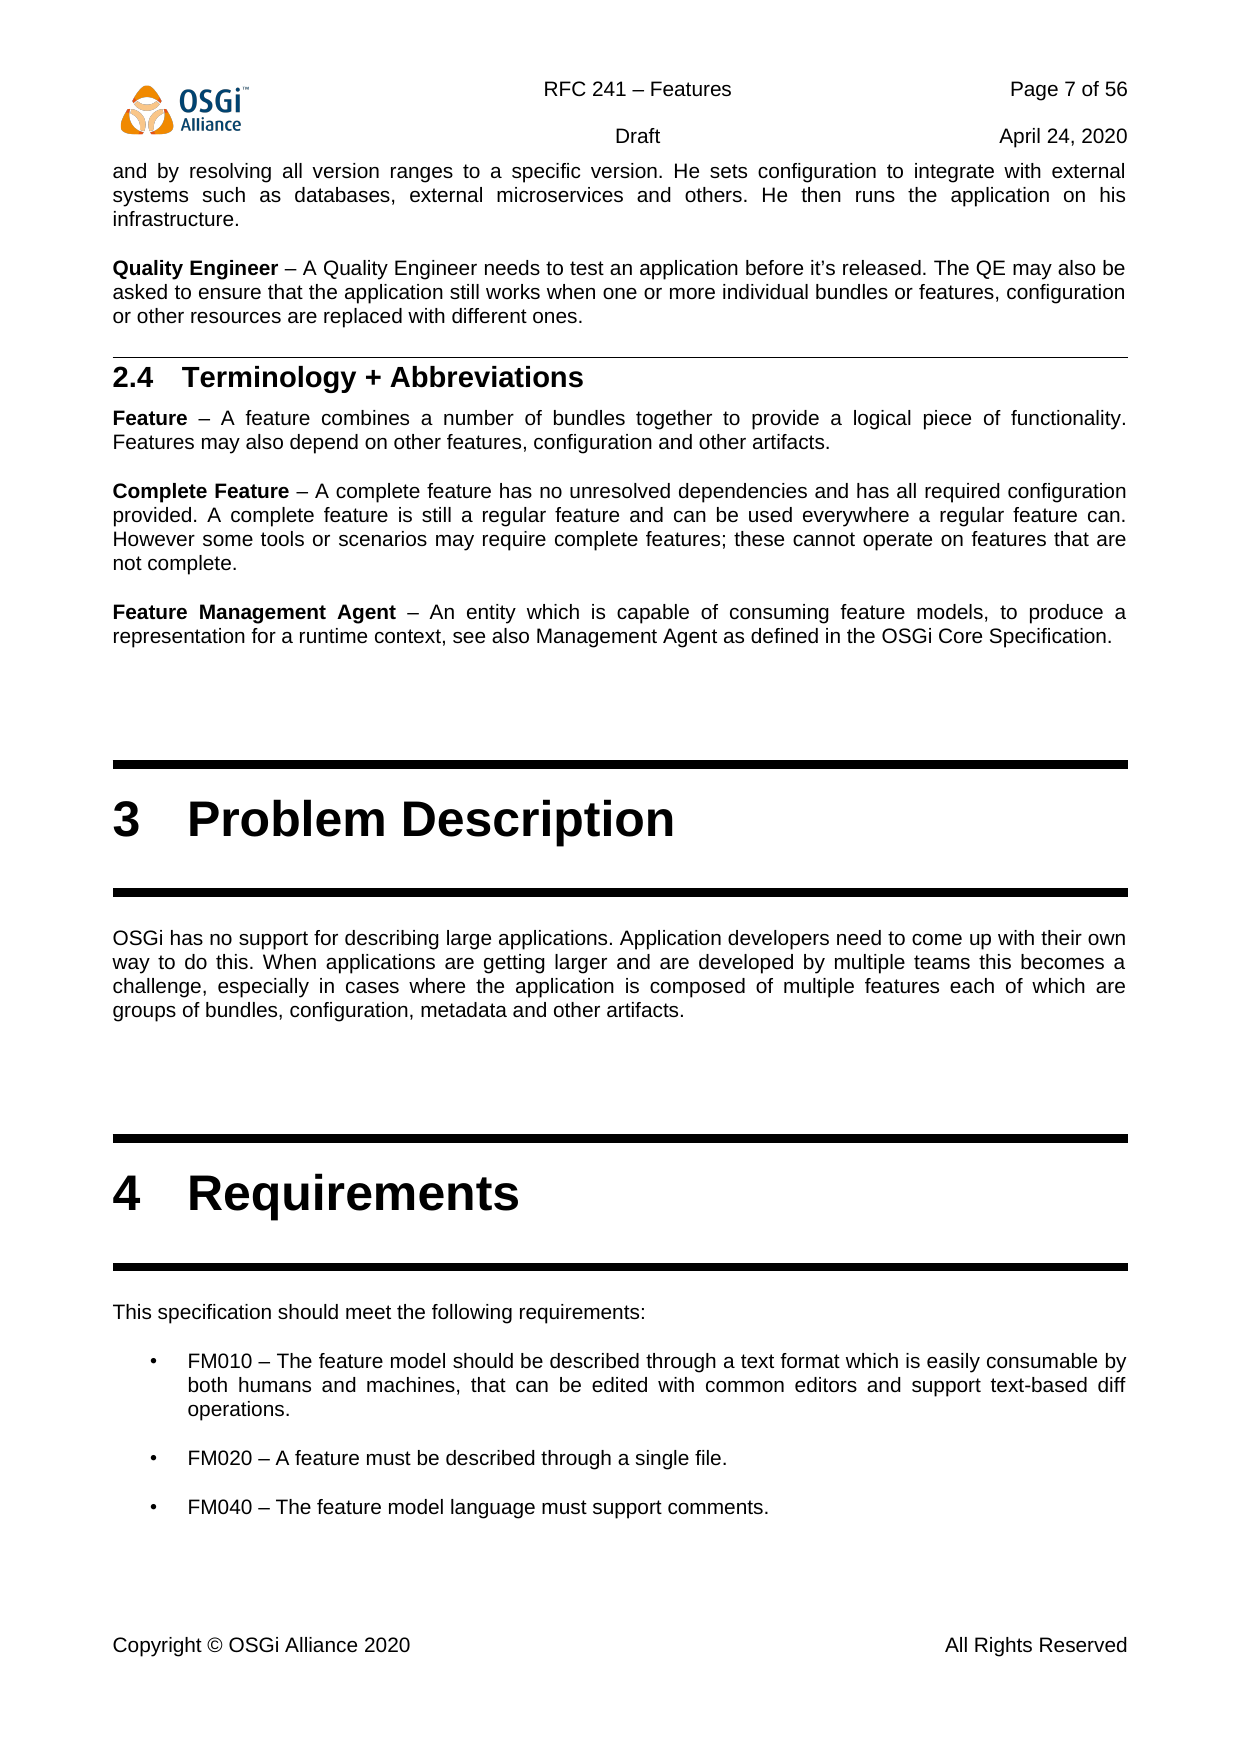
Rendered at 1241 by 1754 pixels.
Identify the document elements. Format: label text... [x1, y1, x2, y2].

picture [113, 78, 257, 142]
text Quality Engineer – A Quality Engineer needs to test an application before it’s released. The QE may also be asked to ensure that the application still works when one or more individual bundles or features, configuration or other resources are replaced with different ones. [112, 256, 1128, 328]
text Feature Management Agent – An entity which is capable of consuming feature models, to produce a representation for a runtime context, see also Management Agent as defined in the OSGi Core Specification. [112, 600, 1128, 648]
subtitle Terminology + Abbreviations [112, 358, 1128, 393]
list FM040 – The feature model language must support comments. [150, 1495, 1128, 1519]
subtitle Requirements [112, 1135, 1128, 1271]
subtitle Problem Description [112, 761, 1128, 897]
text This specification should meet the following requirements: [112, 1300, 1128, 1324]
text and by resolving all version ranges to a specific version. He sets configuration to integrate with external systems such as databases, external microservices and others. He then runs the application on his infrastructure. [112, 159, 1128, 231]
list FM010 – The feature model should be described through a text format which is easily consumable by both humans and machines, that can be edited with common editors and support text-based diff operations. [150, 1349, 1128, 1421]
text Complete Feature – A complete feature has no unresolved dependencies and has all required configuration provided. A complete feature is still a regular feature and can be used everywhere a regular feature can. However some tools or scenarios may require complete features; these cannot operate on features that are not complete. [112, 479, 1128, 575]
text OSGi has no support for describing large applications. Application developers need to come up with their own way to do this. When applications are getting larger and are developed by multiple teams this becomes a challenge, especially in cases where the application is composed of multiple features each of which are groups of bundles, configuration, metadata and other artifacts. [112, 926, 1128, 1022]
text Feature – A feature combines a number of bundles together to provide a logical piece of functionality. Features may also depend on other features, configuration and other artifacts. [112, 406, 1128, 454]
list FM020 – A feature must be described through a single file. [150, 1446, 1128, 1470]
